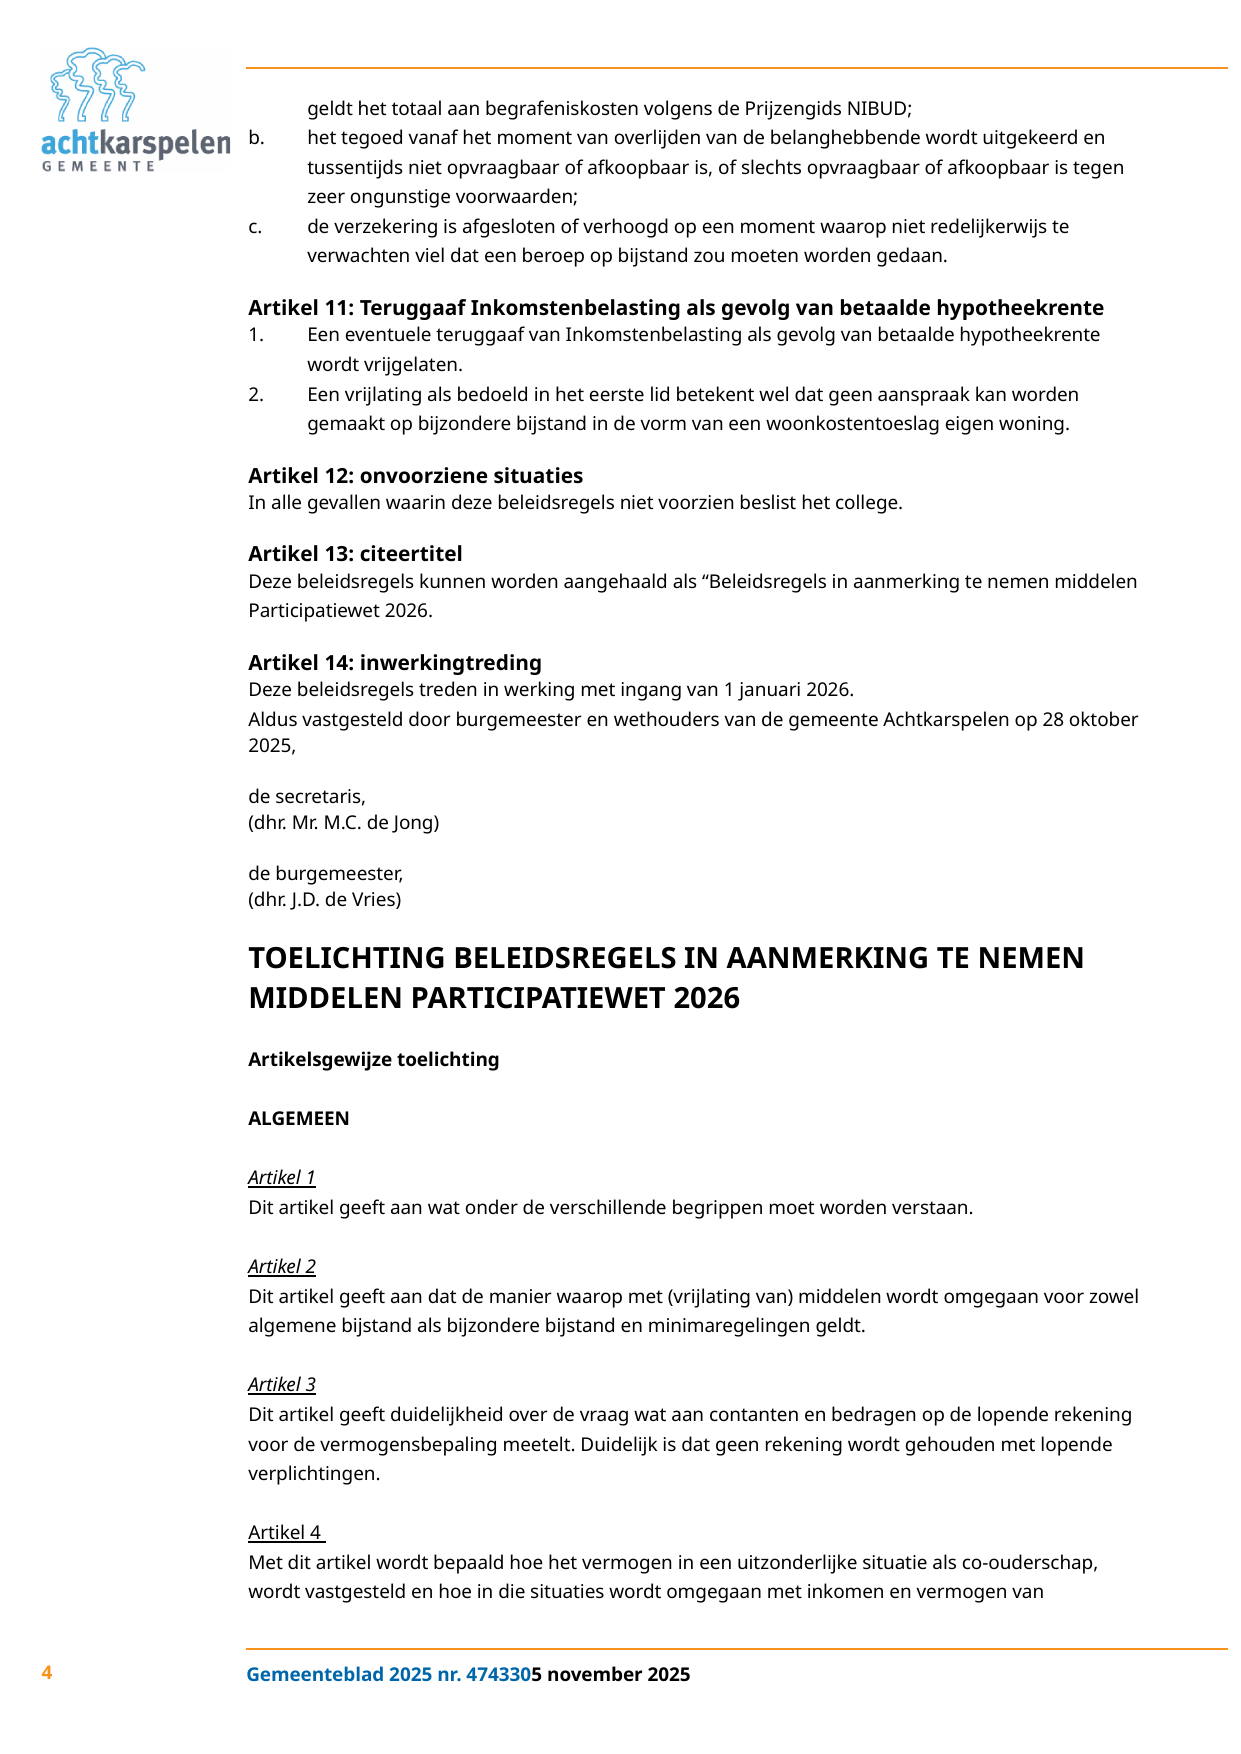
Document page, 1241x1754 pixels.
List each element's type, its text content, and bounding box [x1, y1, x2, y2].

text Artikel 13: citeertitel [248, 539, 1152, 568]
text Artikel 4 [248, 1519, 1152, 1545]
text Artikelsgewijze toelichting [248, 1046, 1152, 1072]
text TOELICHTING BELEIDSREGELS IN AANMERKING TE NEMEN MIDDELEN PARTICIPATIEWET 2026 [248, 938, 1152, 1017]
text Artikel 3 [248, 1372, 1152, 1397]
text Artikel 2 [248, 1253, 1152, 1279]
text In alle gevallen waarin deze beleidsregels niet voorzien beslist het college. [248, 489, 1152, 515]
text Met dit artikel wordt bepaald hoe het vermogen in een uitzonderlijke situatie als co-ouderschap, wordt vastgesteld en hoe in die situaties wordt omgegaan met inkomen en vermogen van [248, 1549, 1152, 1604]
text Artikel 14: inwerkingtreding [248, 648, 1152, 676]
list de verzekering is afgesloten of verhoogd op een moment waarop niet redelijkerwijs te verwachten viel dat een beroep op bijstand zou moeten worden gedaan. [248, 213, 1152, 268]
text Deze beleidsregels treden in werking met ingang van 1 januari 2026. [248, 676, 1152, 702]
text Artikel 12: onvoorziene situaties [248, 461, 1152, 489]
text Deze beleidsregels kunnen worden aangehaald als “Beleidsregels in aanmerking te nemen middelen Participatiewet 2026. [248, 568, 1152, 623]
list het tegoed vanaf het moment van overlijden van de belanghebbende wordt uitgekeerd en tussentijds niet opvraagbaar of afkoopbaar is, of slechts opvraagbaar of afkoopbaar is tegen zeer ongunstige voorwaarden; [248, 124, 1152, 209]
text (dhr. Mr. M.C. de Jong) [248, 809, 1152, 835]
text Dit artikel geeft aan dat de manier waarop met (vrijlating van) middelen wordt omgegaan voor zowel algemene bijstand als bijzondere bijstand en minimaregelingen geldt. [248, 1283, 1152, 1338]
text de secretaris, [248, 783, 1152, 809]
list Een vrijlating als bedoeld in het eerste lid betekent wel dat geen aanspraak kan worden gemaakt op bijzondere bijstand in de vorm van een woonkostentoeslag eigen woning. [248, 381, 1152, 436]
picture [41, 47, 231, 172]
text (dhr. J.D. de Vries) [248, 886, 1152, 912]
text Dit artikel geeft duidelijkheid over de vraag wat aan contanten en bedragen op de lopende rekening voor de vermogensbepaling meetelt. Duidelijk is dat geen rekening wordt gehouden met lopende verplichtingen. [248, 1401, 1152, 1486]
list geldt het totaal aan begrafeniskosten volgens de Prijzengids NIBUD; [248, 95, 1152, 121]
list Een eventuele teruggaaf van Inkomstenbelasting als gevolg van betaalde hypotheekrente wordt vrijgelaten. [248, 322, 1152, 377]
text Dit artikel geeft aan wat onder de verschillende begrippen moet worden verstaan. [248, 1194, 1152, 1220]
text Artikel 1 [248, 1164, 1152, 1190]
text ALGEMEEN [248, 1105, 1152, 1131]
text Aldus vastgesteld door burgemeester en wethouders van de gemeente Achtkarspelen op 28 oktober 2025, [248, 706, 1152, 757]
text Artikel 11: Teruggaaf Inkomstenbelasting als gevolg van betaalde hypotheekrente [248, 293, 1152, 322]
text de burgemeester, [248, 860, 1152, 886]
